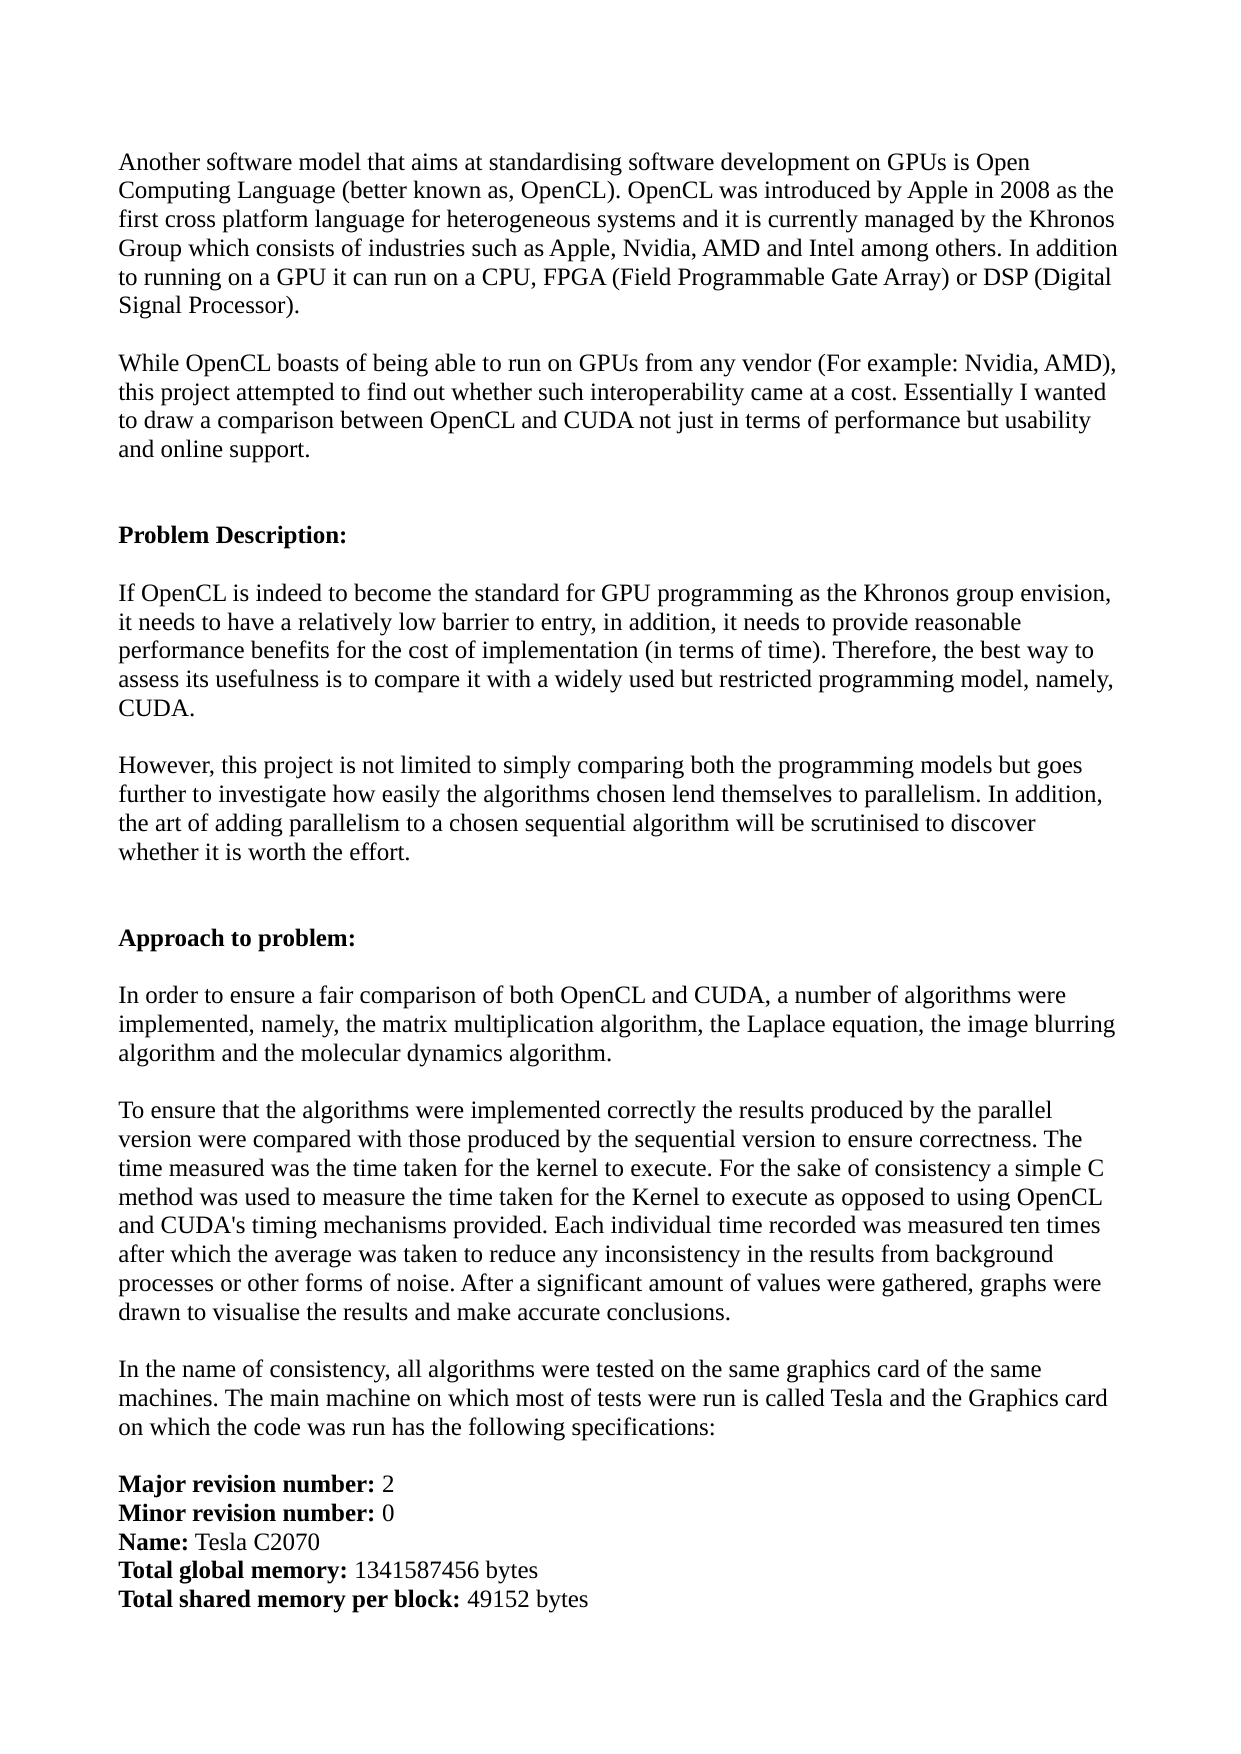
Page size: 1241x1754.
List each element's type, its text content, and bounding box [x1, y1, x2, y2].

text If OpenCL is indeed to become the standard for GPU programming as the Khronos group envision, it needs to have a relatively low barrier to entry, in addition, it needs to provide reasonable performance benefits for the cost of implementation (in terms of time). Therefore, the best way to assess its usefulness is to compare it with a widely used but restricted programming model, namely, CUDA. [118, 578, 1122, 722]
text Total global memory: 1341587456 bytes [118, 1556, 1122, 1584]
text Another software model that aims at standardising software development on GPUs is Open Computing Language (better known as, OpenCL). OpenCL was introduced by Apple in 2008 as the first cross platform language for heterogeneous systems and it is currently managed by the Khronos Group which consists of industries such as Apple, Nvidia, AMD and Intel among others. In addition to running on a GPU it can run on a CPU, FPGA (Field Programmable Gate Array) or DSP (Digital Signal Processor). [118, 147, 1122, 319]
text Major revision number: 2 [118, 1469, 1122, 1498]
text To ensure that the algorithms were implemented correctly the results produced by the parallel version were compared with those produced by the sequential version to ensure correctness. The time measured was the time taken for the kernel to execute. For the sake of consistency a simple C method was used to measure the time taken for the Kernel to execute as opposed to using OpenCL and CUDA's timing mechanisms provided. Each individual time recorded was measured ten times after which the average was taken to reduce any inconsistency in the results from background processes or other forms of noise. After a significant amount of values were gathered, graphs were drawn to visualise the results and make accurate conclusions. [118, 1096, 1122, 1326]
text Approach to problem: [118, 923, 1122, 952]
text Name: Tesla C2070 [118, 1527, 1122, 1556]
text In the name of consistency, all algorithms were tested on the same graphics card of the same machines. The main machine on which most of tests were run is called Tesla and the Graphics card on which the code was run has the following specifications: [118, 1354, 1122, 1441]
text Problem Description: [118, 521, 1122, 549]
text Minor revision number: 0 [118, 1498, 1122, 1527]
text While OpenCL boasts of being able to run on GPUs from any vendor (For example: Nvidia, AMD), this project attempted to find out whether such interoperability came at a cost. Essentially I wanted to draw a comparison between OpenCL and CUDA not just in terms of performance but usability and online support. [118, 348, 1122, 463]
text However, this project is not limited to simply comparing both the programming models but goes further to investigate how easily the algorithms chosen lend themselves to parallelism. In addition, the art of adding parallelism to a chosen sequential algorithm will be scrutinised to discover whether it is worth the effort. [118, 751, 1122, 866]
text In order to ensure a fair comparison of both OpenCL and CUDA, a number of algorithms were implemented, namely, the matrix multiplication algorithm, the Laplace equation, the image blurring algorithm and the molecular dynamics algorithm. [118, 981, 1122, 1067]
text Total shared memory per block: 49152 bytes [118, 1584, 1122, 1613]
